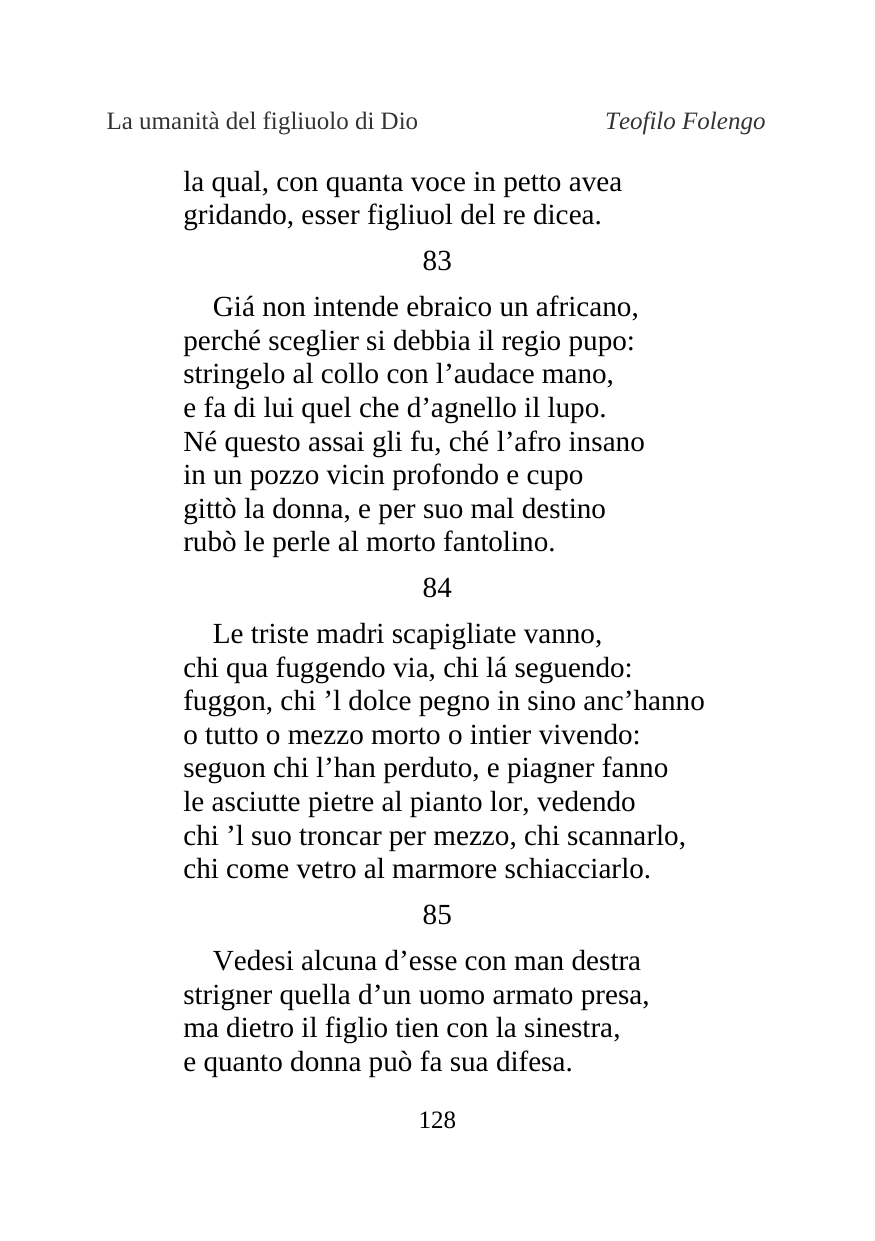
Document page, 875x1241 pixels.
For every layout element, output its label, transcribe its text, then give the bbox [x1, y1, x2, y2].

text Vedesi alcuna d’esse con man destra strigner quella d’un uomo armato presa, ma dietro il figlio tien con la sinestra, e quanto donna può fa sua difesa. [183, 943, 768, 1077]
text Giá non intende ebraico un africano, perché sceglier si debbia il regio pupo: stringelo al collo con l’audace mano, e fa di lui quel che d’agnello il lupo. Né questo assai gli fu, ché l’afro insano in un pozzo vicin profondo e cupo gittò la donna, e per suo mal destino rubò le perle al morto fantolino. [183, 289, 768, 558]
text 83 [106, 243, 768, 277]
text 85 [106, 897, 768, 931]
text 84 [106, 570, 768, 604]
text la qual, con quanta voce in petto avea gridando, esser figliuol del re dicea. [183, 164, 768, 231]
text Le triste madri scapigliate vanno, chi qua fuggendo via, chi lá seguendo: fuggon, chi ’l dolce pegno in sino anc’hanno o tutto o mezzo morto o intier vivendo: seguon chi l’han perduto, e piagner fanno le asciutte pietre al pianto lor, vedendo chi ’l suo troncar per mezzo, chi scannarlo, chi come vetro al marmore schiacciarlo. [183, 616, 768, 885]
